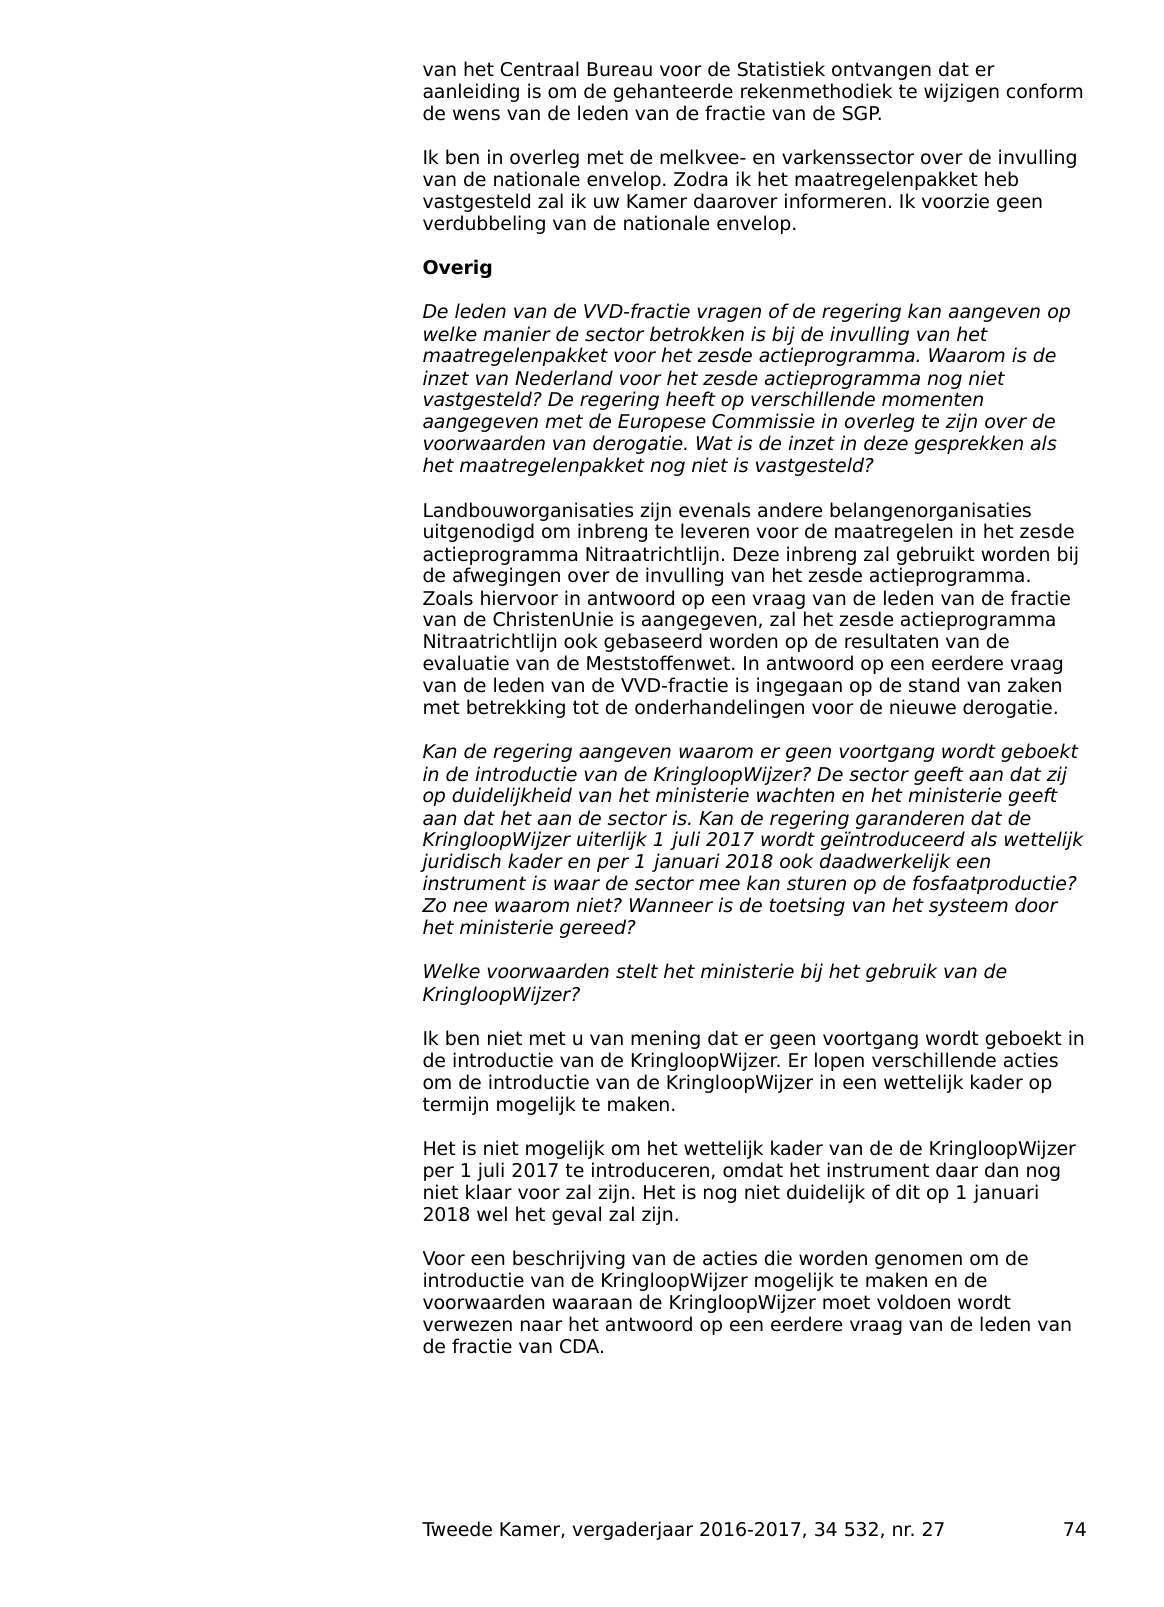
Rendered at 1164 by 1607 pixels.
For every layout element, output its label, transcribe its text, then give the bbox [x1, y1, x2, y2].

subtitle Overig [422, 257, 1087, 279]
text Voor een beschrijving van de acties die worden genomen om de introductie van de KringloopWijzer mogelijk te maken en de voorwaarden waaraan de KringloopWijzer moet voldoen wordt verwezen naar het antwoord op een eerdere vraag van de leden van de fractie van CDA. [422, 1248, 1087, 1358]
text Ik ben in overleg met de melkvee- en varkenssector over de invulling van de nationale envelop. Zodra ik het maatregelenpakket heb vastgesteld zal ik uw Kamer daarover informeren. Ik voorzie geen verdubbeling van de nationale envelop. [422, 147, 1087, 235]
text De leden van de VVD-fractie vragen of de regering kan aangeven op welke manier de sector betrokken is bij de invulling van het maatregelenpakket voor het zesde actieprogramma. Waarom is de inzet van Nederland voor het zesde actieprogramma nog niet vastgesteld? De regering heeft op verschillende momenten aangegeven met de Europese Commissie in overleg te zijn over de voorwaarden van derogatie. Wat is de inzet in deze gesprekken als het maatregelenpakket nog niet is vastgesteld? [422, 301, 1087, 477]
text Het is niet mogelijk om het wettelijk kader van de de KringloopWijzer per 1 juli 2017 te introduceren, omdat het instrument daar dan nog niet klaar voor zal zijn. Het is nog niet duidelijk of dit op 1 januari 2018 wel het geval zal zijn. [422, 1138, 1087, 1226]
text Ik ben niet met u van mening dat er geen voortgang wordt geboekt in de introductie van de KringloopWijzer. Er lopen verschillende acties om de introductie van de KringloopWijzer in een wettelijk kader op termijn mogelijk te maken. [422, 1028, 1087, 1116]
text Kan de regering aangeven waarom er geen voortgang wordt geboekt in de introductie van de KringloopWijzer? De sector geeft aan dat zij op duidelijkheid van het ministerie wachten en het ministerie geeft aan dat het aan de sector is. Kan de regering garanderen dat de KringloopWijzer uiterlijk 1 juli 2017 wordt geïntroduceerd als wettelijk juridisch kader en per 1 januari 2018 ook daadwerkelijk een instrument is waar de sector mee kan sturen op de fosfaatproductie? Zo nee waarom niet? Wanneer is de toetsing van het systeem door het ministerie gereed? [422, 741, 1087, 939]
text Landbouworganisaties zijn evenals andere belangenorganisaties uitgenodigd om inbreng te leveren voor de maatregelen in het zesde actieprogramma Nitraatrichtlijn. Deze inbreng zal gebruikt worden bij de afwegingen over de invulling van het zesde actieprogramma. Zoals hiervoor in antwoord op een vraag van de leden van de fractie van de ChristenUnie is aangegeven, zal het zesde actieprogramma Nitraatrichtlijn ook gebaseerd worden op de resultaten van de evaluatie van de Meststoffenwet. In antwoord op een eerdere vraag van de leden van de VVD-fractie is ingegaan op de stand van zaken met betrekking tot de onderhandelingen voor de nieuwe derogatie. [422, 499, 1087, 719]
text Welke voorwaarden stelt het ministerie bij het gebruik van de KringloopWijzer? [422, 961, 1087, 1005]
text van het Centraal Bureau voor de Statistiek ontvangen dat er aanleiding is om de gehanteerde rekenmethodiek te wijzigen conform de wens van de leden van de fractie van de SGP. [422, 59, 1087, 125]
